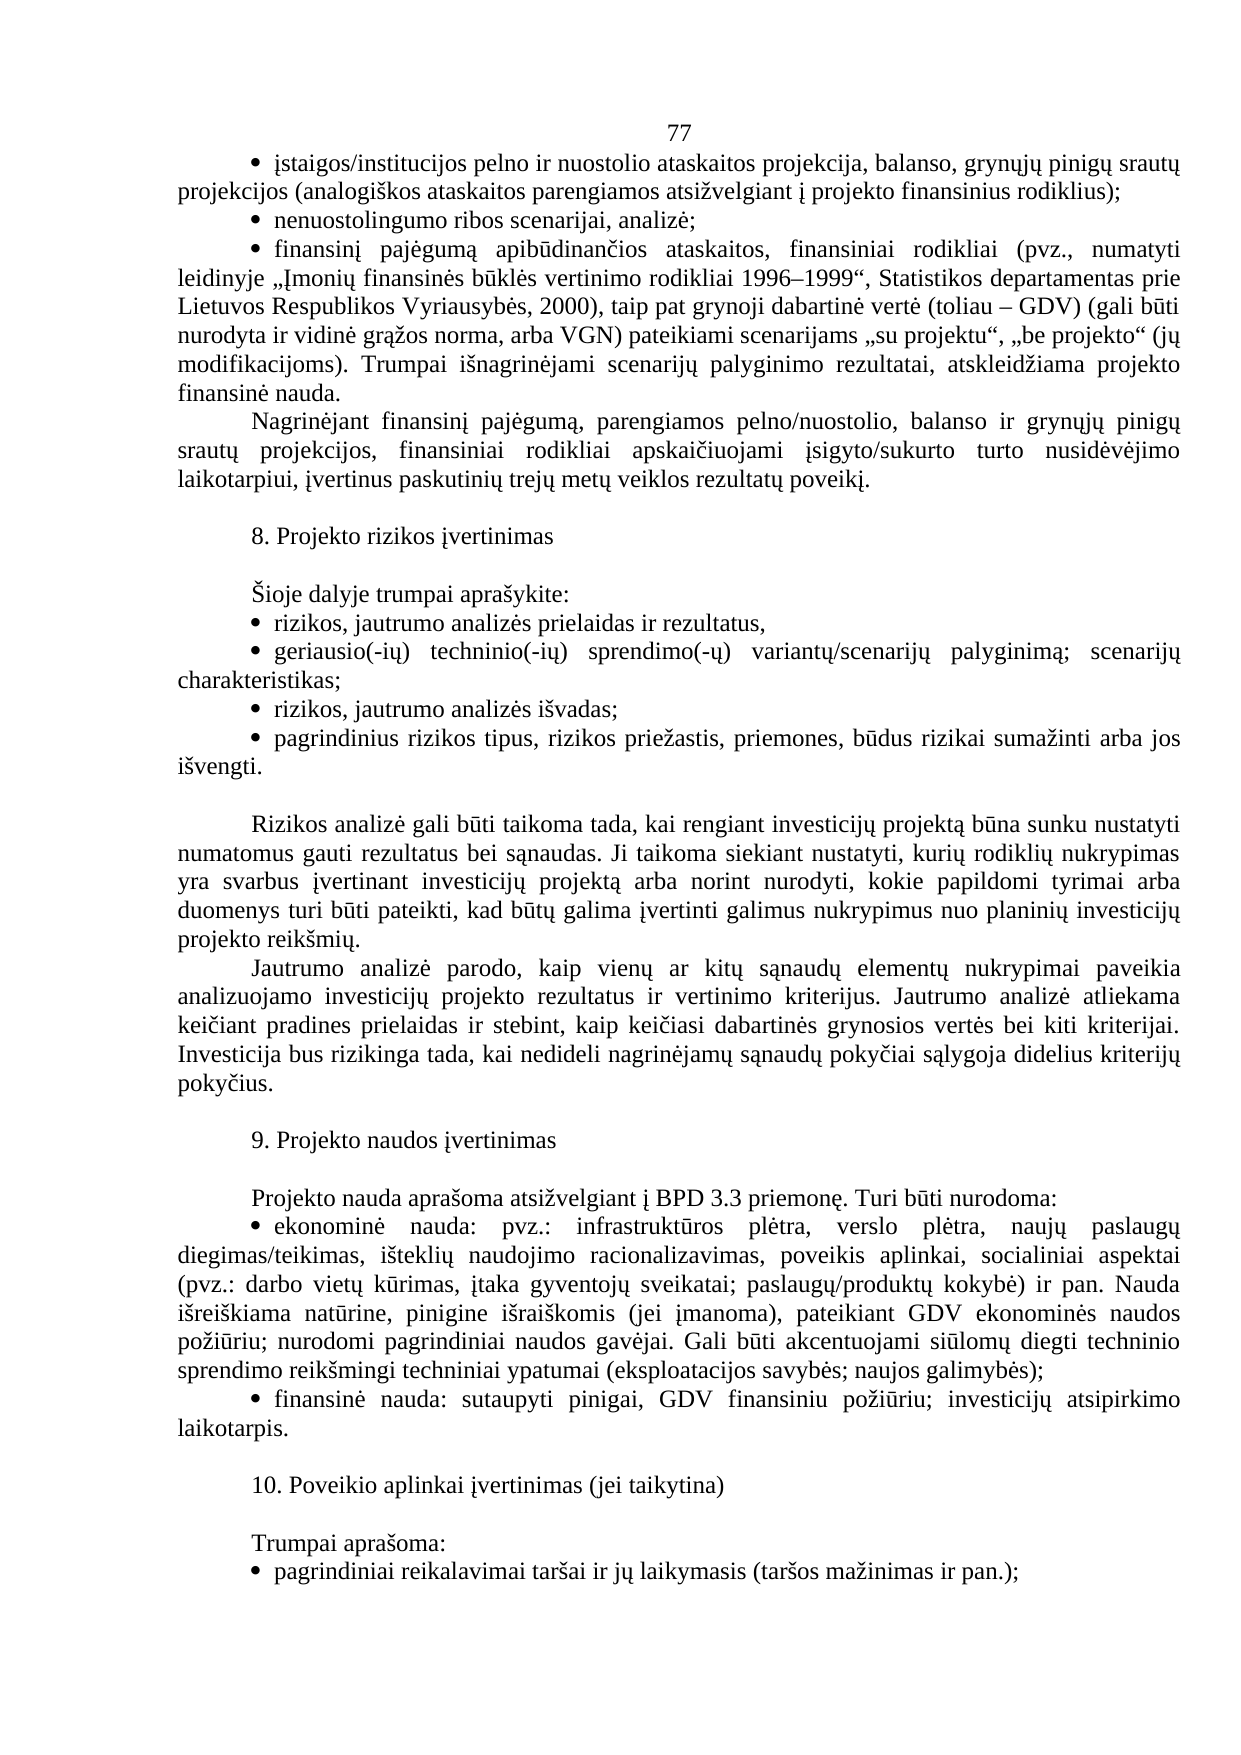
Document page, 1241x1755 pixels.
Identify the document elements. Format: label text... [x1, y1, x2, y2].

text įstaigos/institucijos pelno ir nuostolio ataskaitos projekcija, balanso, grynųjų pinigų srautų projekcijos (analogiškos ataskaitos parengiamos atsižvelgiant į projekto finansinius rodiklius); [177, 148, 1181, 205]
text rizikos, jautrumo analizės išvadas; [177, 694, 1181, 723]
text Jautrumo analizė parodo, kaip vienų ar kitų sąnaudų elementų nukrypimai paveikia analizuojamo investicijų projekto rezultatus ir vertinimo kriterijus. Jautrumo analizė atliekama keičiant pradines prielaidas ir stebint, kaip keičiasi dabartinės grynosios vertės bei kiti kriterijai. Investicija bus rizikinga tada, kai nedideli nagrinėjamų sąnaudų pokyčiai sąlygoja didelius kriterijų pokyčius. [177, 953, 1181, 1096]
text Rizikos analizė gali būti taikoma tada, kai rengiant investicijų projektą būna sunku nustatyti numatomus gauti rezultatus bei sąnaudas. Ji taikoma siekiant nustatyti, kurių rodiklių nukrypimas yra svarbus įvertinant investicijų projektą arba norint nurodyti, kokie papildomi tyrimai arba duomenys turi būti pateikti, kad būtų galima įvertinti galimus nukrypimus nuo planinių investicijų projekto reikšmių. [177, 809, 1181, 953]
text rizikos, jautrumo analizės prielaidas ir rezultatus, [177, 608, 1181, 636]
text Šioje dalyje trumpai aprašykite: [177, 579, 1181, 608]
text pagrindinius rizikos tipus, rizikos priežastis, priemones, būdus rizikai sumažinti arba jos išvengti. [177, 723, 1181, 780]
text finansinį pajėgumą apibūdinančios ataskaitos, finansiniai rodikliai (pvz., numatyti leidinyje „Įmonių finansinės būklės vertinimo rodikliai 1996–1999“, Statistikos departamentas prie Lietuvos Respublikos Vyriausybės, 2000), taip pat grynoji dabartinė vertė (toliau – GDV) (gali būti nurodyta ir vidinė grąžos norma, arba VGN) pateikiami scenarijams „su projektu“, „be projekto“ (jų modifikacijoms). Trumpai išnagrinėjami scenarijų palyginimo rezultatai, atskleidžiama projekto finansinė nauda. [177, 234, 1181, 406]
text Trumpai aprašoma: [177, 1528, 1181, 1556]
text 9. Projekto naudos įvertinimas [177, 1125, 1181, 1154]
text Projekto nauda aprašoma atsižvelgiant į BPD 3.3 priemonę. Turi būti nurodoma: [177, 1183, 1181, 1211]
text Nagrinėjant finansinį pajėgumą, parengiamos pelno/nuostolio, balanso ir grynųjų pinigų srautų projekcijos, finansiniai rodikliai apskaičiuojami įsigyto/sukurto turto nusidėvėjimo laikotarpiui, įvertinus paskutinių trejų metų veiklos rezultatų poveikį. [177, 406, 1181, 493]
text geriausio(-ių) techninio(-ių) sprendimo(-ų) variantų/scenarijų palyginimą; scenarijų charakteristikas; [177, 636, 1181, 694]
text 10. Poveikio aplinkai įvertinimas (jei taikytina) [177, 1470, 1181, 1499]
text 8. Projekto rizikos įvertinimas [177, 521, 1181, 550]
text pagrindiniai reikalavimai taršai ir jų laikymasis (taršos mažinimas ir pan.); [177, 1556, 1181, 1585]
text nenuostolingumo ribos scenarijai, analizė; [177, 205, 1181, 234]
text ekonominė nauda: pvz.: infrastruktūros plėtra, verslo plėtra, naujų paslaugų diegimas/teikimas, išteklių naudojimo racionalizavimas, poveikis aplinkai, socialiniai aspektai (pvz.: darbo vietų kūrimas, įtaka gyventojų sveikatai; paslaugų/produktų kokybė) ir pan. Nauda išreiškiama natūrine, pinigine išraiškomis (jei įmanoma), pateikiant GDV ekonominės naudos požiūriu; nurodomi pagrindiniai naudos gavėjai. Gali būti akcentuojami siūlomų diegti techninio sprendimo reikšmingi techniniai ypatumai (eksploatacijos savybės; naujos galimybės); [177, 1211, 1181, 1384]
text finansinė nauda: sutaupyti pinigai, GDV finansiniu požiūriu; investicijų atsipirkimo laikotarpis. [177, 1384, 1181, 1441]
